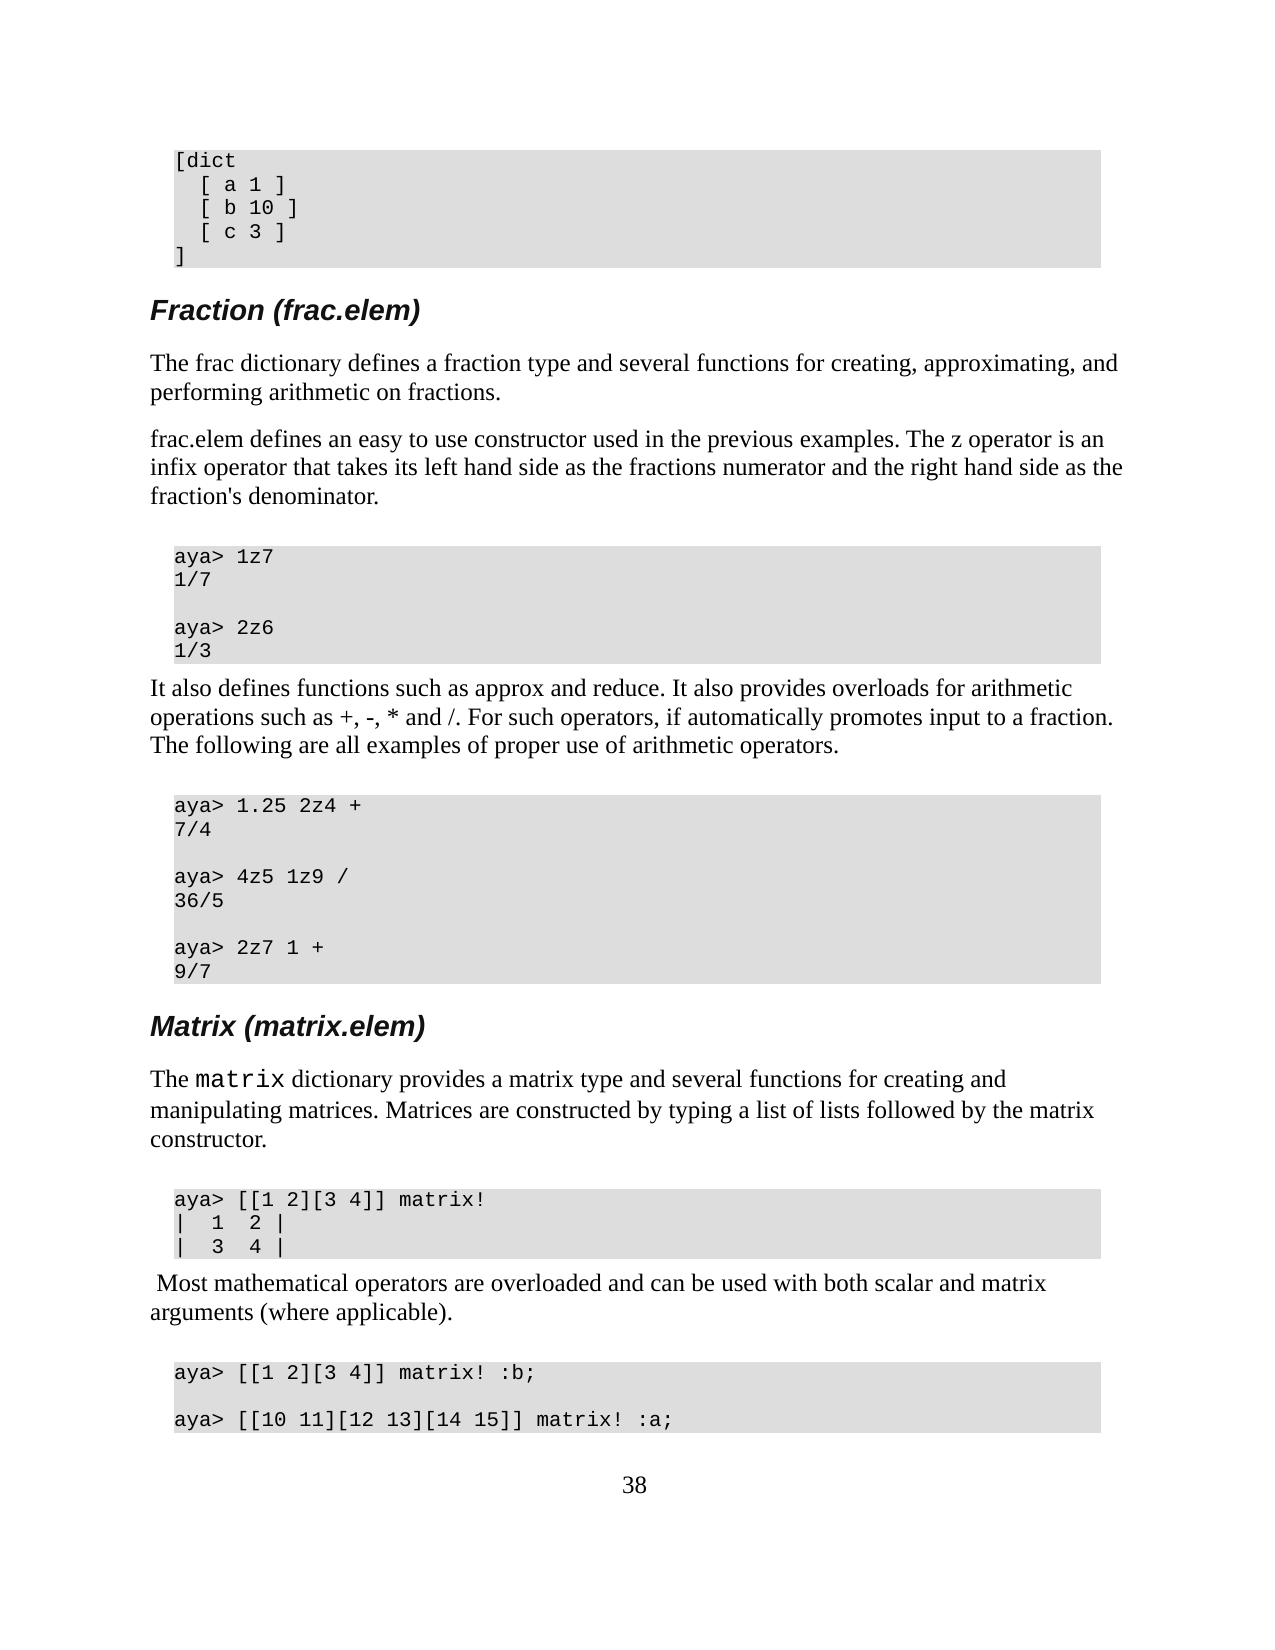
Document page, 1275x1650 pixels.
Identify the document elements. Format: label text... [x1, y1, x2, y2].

text aya> 4z5 1z9 / [174, 866, 1101, 890]
text frac.elem defines an easy to use constructor used in the previous examples. The z operator is an infix operator that takes its left hand side as the fractions numerator and the right hand side as the fraction's denominator. [150, 424, 1125, 510]
text The frac dictionary defines a fraction type and several functions for creating, approximating, and performing arithmetic on fractions. [150, 348, 1125, 406]
text | 3 4 | [174, 1236, 1101, 1259]
text 9/7 [174, 961, 1101, 984]
subtitle Fraction (frac.elem) [150, 293, 1125, 327]
text aya> 2z7 1 + [174, 937, 1101, 961]
text It also defines functions such as approx and reduce. It also provides overloads for arithmetic operations such as +, -, * and /. For such operators, if automatically promotes input to a fraction. The following are all examples of proper use of arithmetic operators. [150, 673, 1125, 759]
text 1/7 [174, 569, 1101, 593]
text aya> [[1 2][3 4]] matrix! [174, 1189, 1101, 1212]
text aya> 2z6 [174, 617, 1101, 640]
text | 1 2 | [174, 1212, 1101, 1236]
text 7/4 [174, 819, 1101, 842]
text Most mathematical operators are overloaded and can be used with both scalar and matrix arguments (where applicable). [150, 1268, 1125, 1326]
text [dict [174, 150, 1101, 174]
text [ a 1 ] [174, 174, 1101, 197]
text [ c 3 ] [174, 221, 1101, 244]
text aya> 1z7 [174, 546, 1101, 569]
text 1/3 [174, 640, 1101, 664]
text [ b 10 ] [174, 197, 1101, 221]
text aya> [[1 2][3 4]] matrix! :b; [174, 1362, 1101, 1386]
text ] [174, 244, 1101, 268]
text 36/5 [174, 890, 1101, 913]
text aya> [[10 11][12 13][14 15]] matrix! :a; [174, 1409, 1101, 1433]
subtitle Matrix (matrix.elem) [150, 1009, 1125, 1043]
text aya> 1.25 2z4 + [174, 795, 1101, 819]
text The matrix dictionary provides a matrix type and several functions for creating and manipulating matrices. Matrices are constructed by typing a list of lists followed by the matrix constructor. [150, 1064, 1125, 1153]
